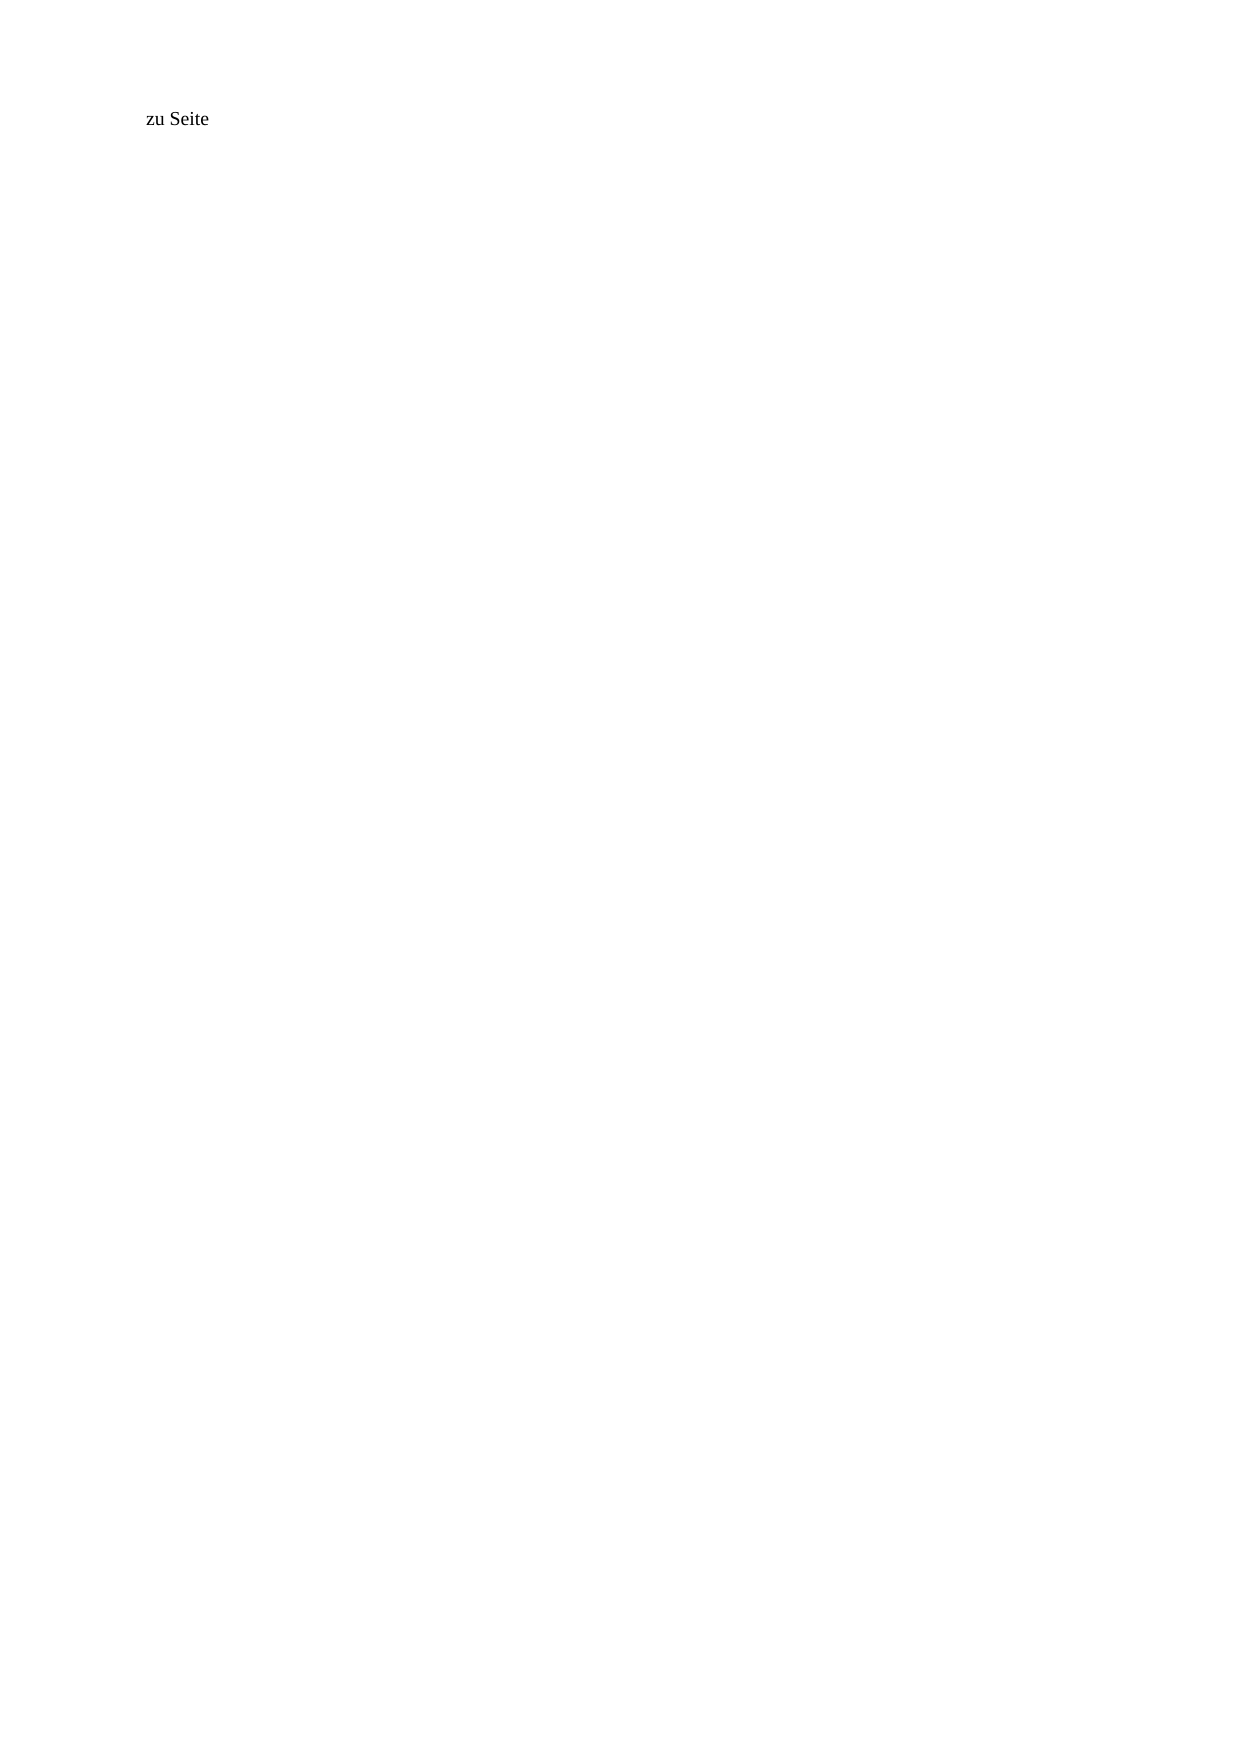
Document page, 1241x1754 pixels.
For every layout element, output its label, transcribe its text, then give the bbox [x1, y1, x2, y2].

text zu Seite [146, 107, 1072, 130]
